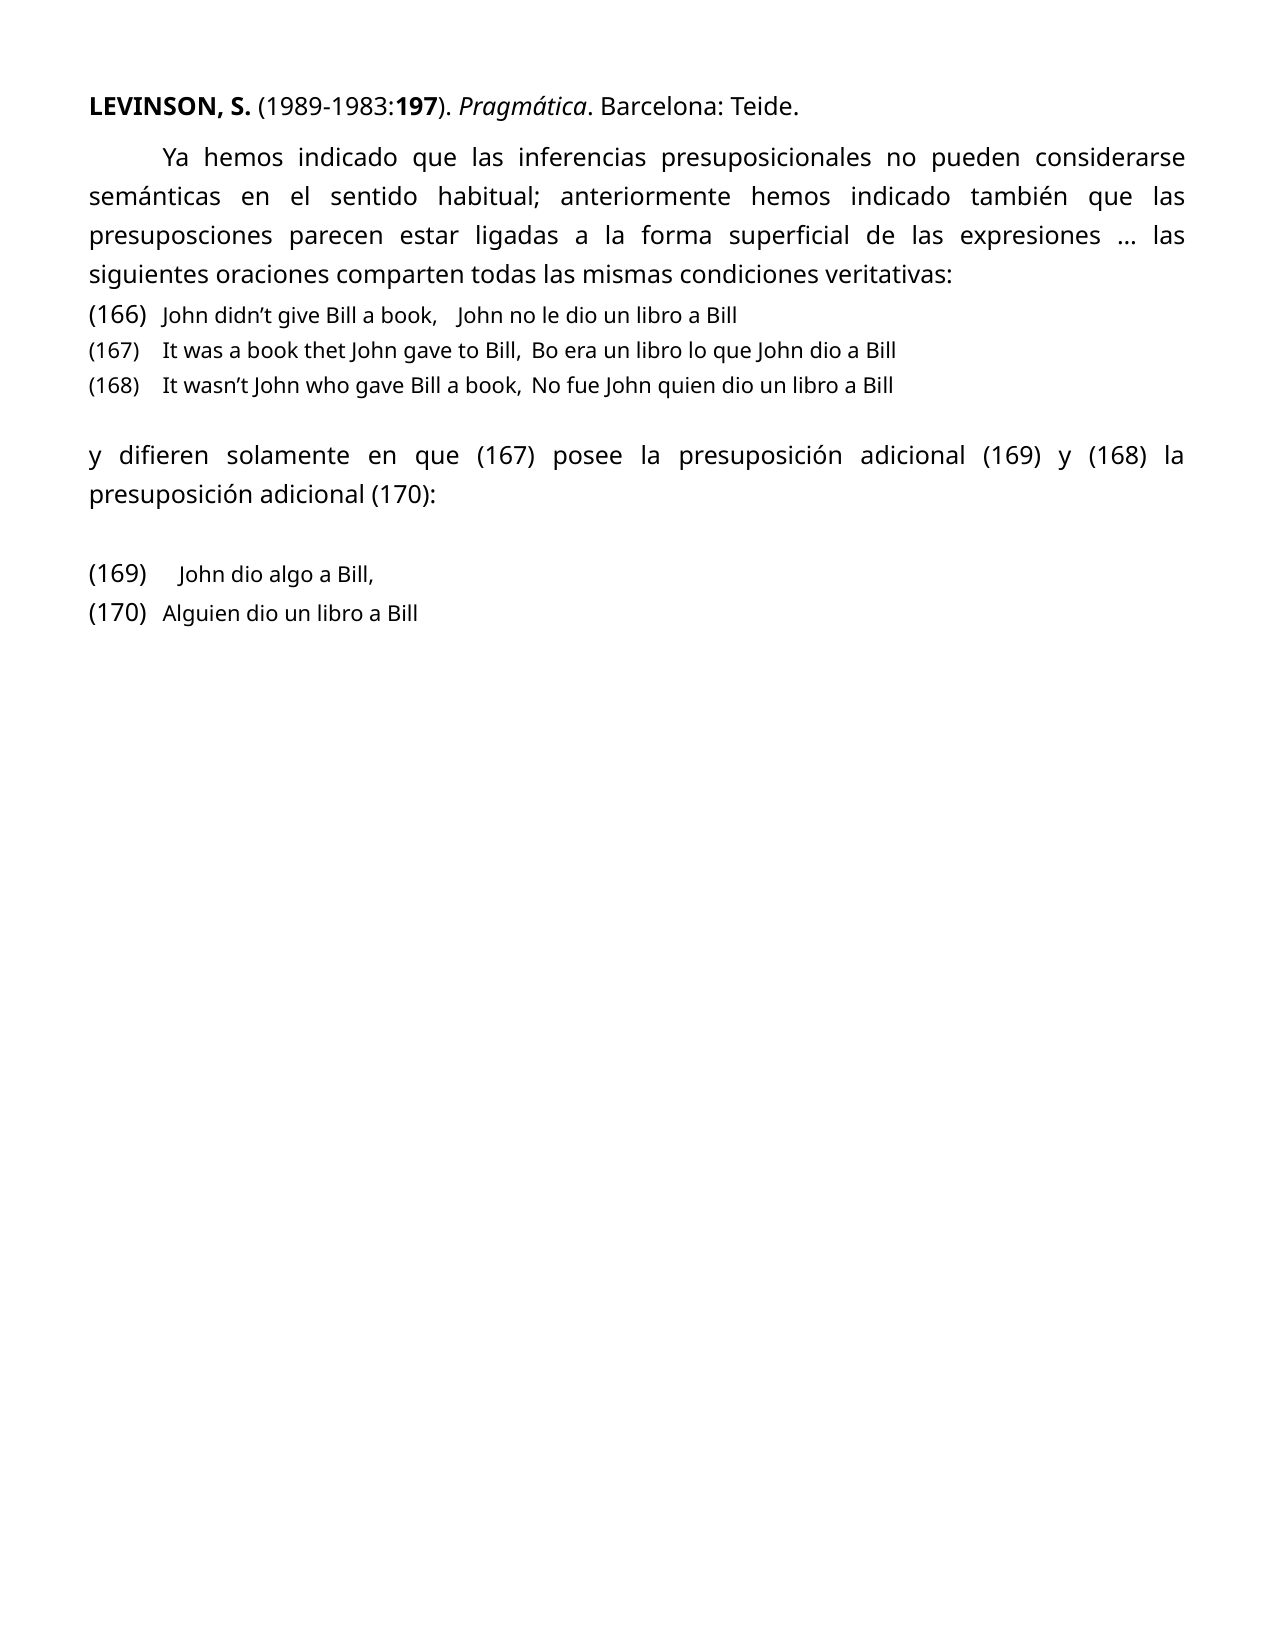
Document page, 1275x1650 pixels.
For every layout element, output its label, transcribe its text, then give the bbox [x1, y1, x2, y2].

text y difieren solamente en que (167) posee la presuposición adicional (169) y (168) la presuposición adicional (170): [88, 438, 1186, 511]
text (167) It was a book thet John gave to Bill, Bo era un libro lo que John dio a Bill [88, 335, 1186, 365]
text (170) Alguien dio un libro a Bill [88, 594, 1186, 629]
text LEVINSON, S. (1989-1983:197). Pragmática. Barcelona: Teide. [88, 88, 1186, 123]
text (166) John didn’t give Bill a book, John no le dio un libro a Bill [88, 296, 1186, 330]
text (168) It wasn’t John who gave Bill a book, No fue John quien dio un libro a Bill [88, 369, 1186, 399]
text (169) John dio algo a Bill, [88, 555, 1186, 589]
text Ya hemos indicado que las inferencias presuposicionales no pueden considerarse semánticas en el sentido habitual; anteriormente hemos indicado también que las presuposciones parecen estar ligadas a la forma superficial de las expresiones … las siguientes oraciones comparten todas las mismas condiciones veritativas: [88, 139, 1186, 291]
